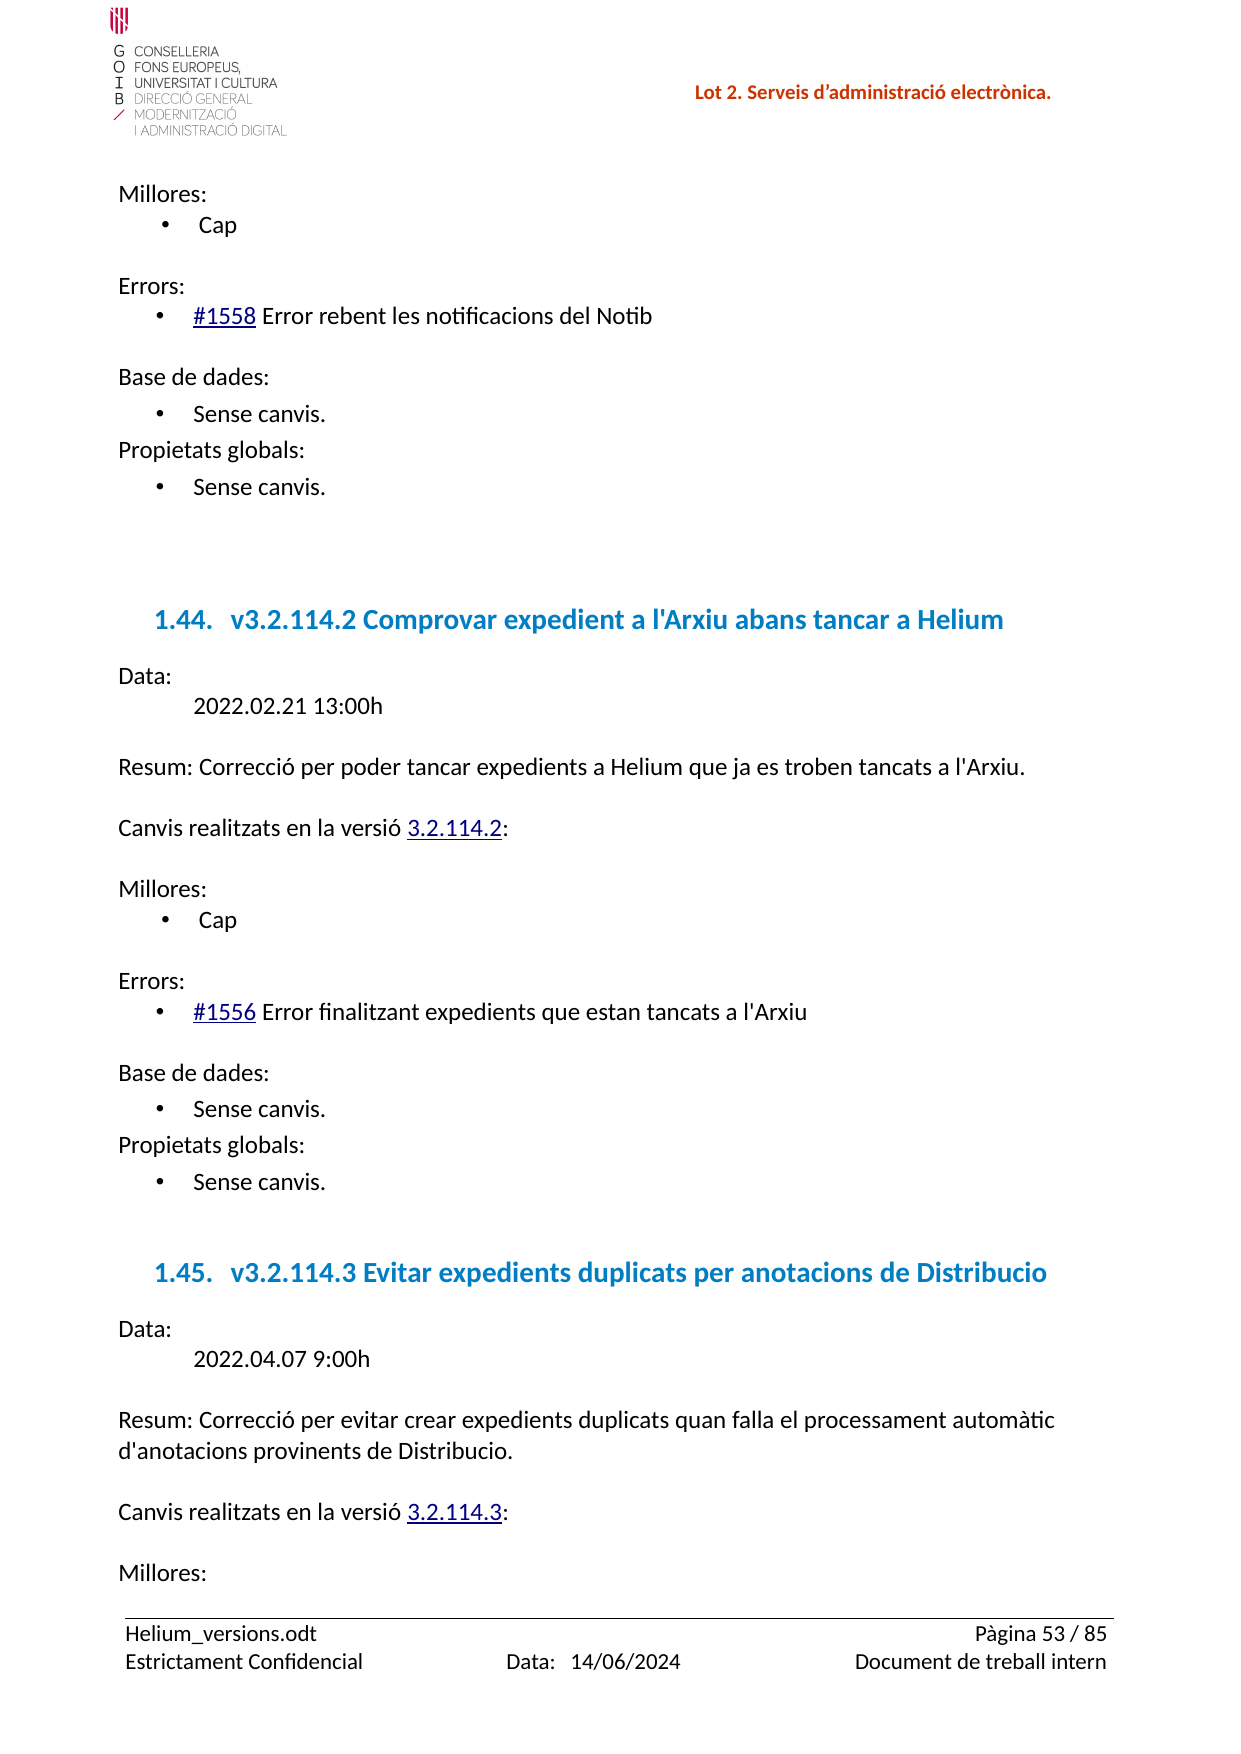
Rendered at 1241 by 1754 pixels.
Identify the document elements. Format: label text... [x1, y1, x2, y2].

list #1556 Error finalitzant expedients que estan tancats a l'Arxiu [156, 996, 1122, 1026]
list Cap [161, 904, 1122, 935]
text Base de dades: [118, 361, 1122, 392]
text Resum: Correcció per evitar crear expedients duplicats quan falla el processament automàtic d'anotacions provinents de Distribucio. [118, 1404, 1122, 1466]
subtitle v3.2.114.3 Evitar expedients duplicats per anotacions de Distribucio [153, 1254, 1122, 1289]
list Cap [161, 209, 1122, 239]
text Millores: [118, 1557, 1122, 1588]
text Errors: [118, 965, 1122, 996]
text Data: [118, 1313, 1122, 1343]
text Propietats globals: [118, 1130, 1122, 1160]
list Sense canvis. [156, 1093, 1122, 1124]
text Millores: [118, 874, 1122, 904]
text Millores: [118, 178, 1122, 209]
list #1558 Error rebent les notificacions del Notib [156, 300, 1122, 331]
list Sense canvis. [156, 398, 1122, 428]
list Sense canvis. [156, 1166, 1122, 1197]
subtitle v3.2.114.2 Comprovar expedient a l'Arxiu abans tancar a Helium [153, 601, 1122, 636]
text 2022.02.21 13:00h [118, 691, 1122, 721]
text 2022.04.07 9:00h [118, 1343, 1122, 1374]
text Canvis realitzats en la versió 3.2.114.3: [118, 1496, 1122, 1527]
text Data: [118, 660, 1122, 691]
text Propietats globals: [118, 434, 1122, 465]
picture [100, 0, 297, 144]
list Sense canvis. [156, 471, 1122, 501]
text Canvis realitzats en la versió 3.2.114.2: [118, 813, 1122, 843]
text Resum: Correcció per poder tancar expedients a Helium que ja es troben tancats a l'Arxiu. [118, 752, 1122, 782]
text Errors: [118, 270, 1122, 300]
text Base de dades: [118, 1057, 1122, 1087]
